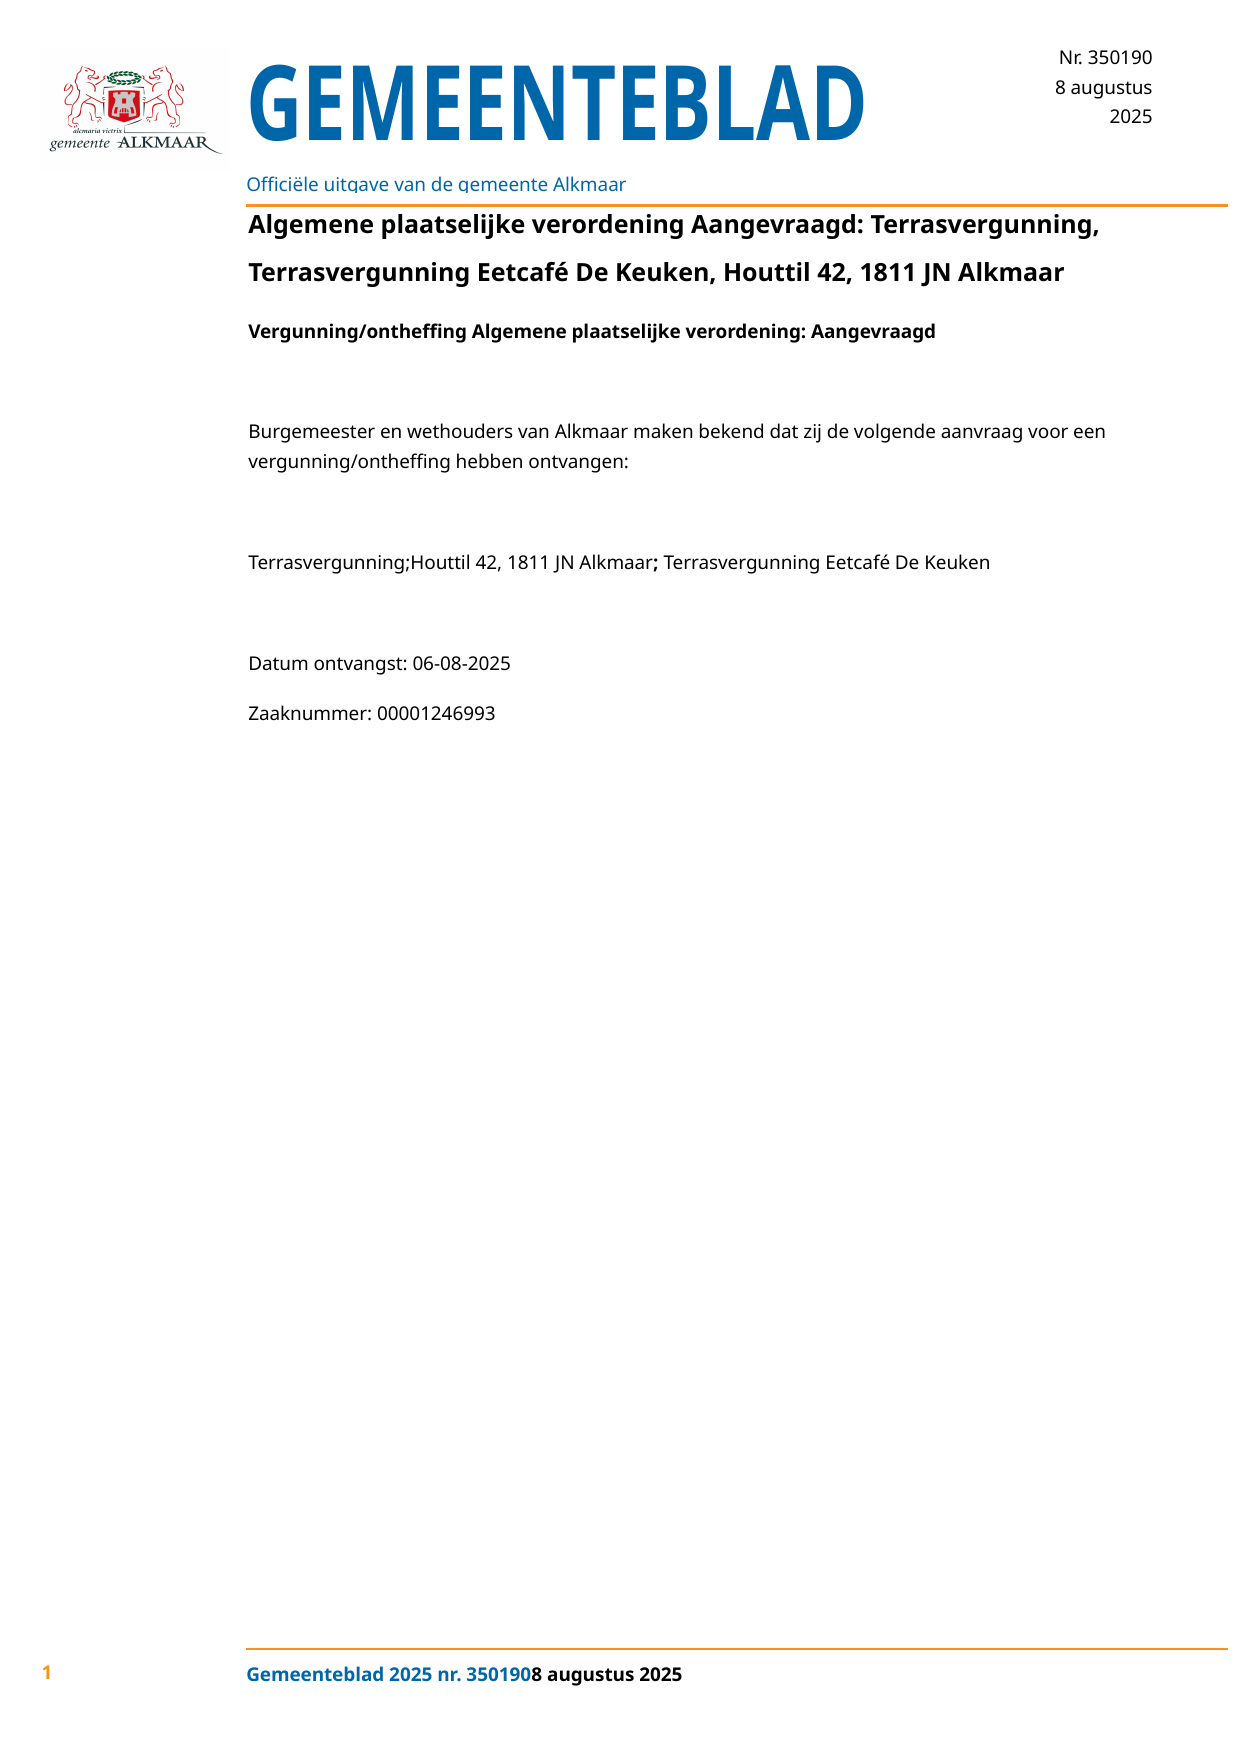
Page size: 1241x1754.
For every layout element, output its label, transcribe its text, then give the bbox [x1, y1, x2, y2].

text Algemene plaatselijke verordening Aangevraagd: Terrasvergunning, Terrasvergunning Eetcafé De Keuken, Houttil 42, 1811 JN Alkmaar [248, 207, 1152, 288]
text Zaaknummer: 00001246993 [248, 700, 1152, 726]
text Terrasvergunning;Houttil 42, 1811 JN Alkmaar; Terrasvergunning Eetcafé De Keuken [248, 549, 1152, 575]
text Vergunning/ontheffing Algemene plaatselijke verordening: Aangevraagd [248, 318, 1152, 344]
picture [41, 47, 231, 172]
text Burgemeester en wethouders van Alkmaar maken bekend dat zij de volgende aanvraag voor een vergunning/ontheffing hebben ontvangen: [248, 419, 1152, 474]
text Datum ontvangst: 06-08-2025 [248, 650, 1152, 676]
